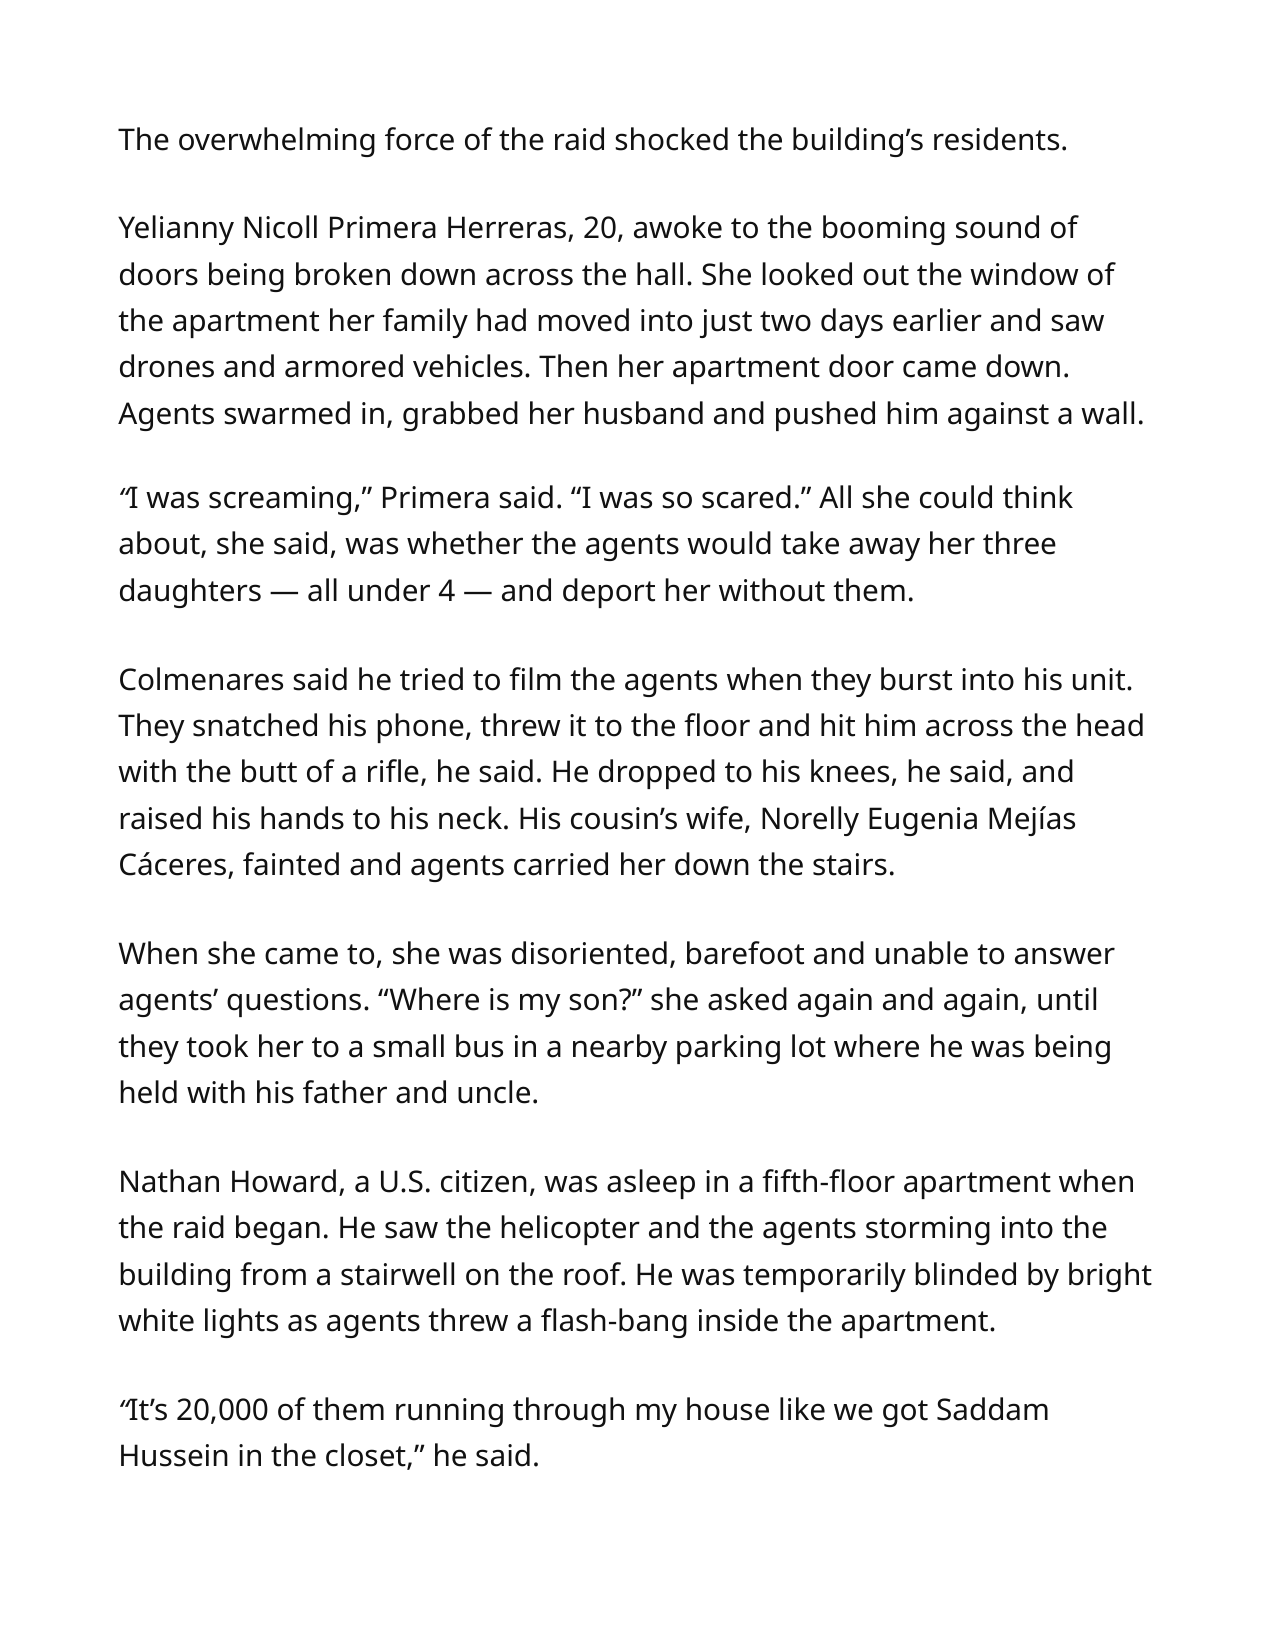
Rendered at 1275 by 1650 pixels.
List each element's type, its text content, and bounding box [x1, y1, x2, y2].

text Nathan Howard, a U.S. citizen, was asleep in a fifth-floor apartment when the raid began. He saw the helicopter and the agents storming into the building from a stairwell on the roof. He was temporarily blinded by bright white lights as agents threw a flash-bang inside the apartment. [118, 1161, 1157, 1340]
text “It’s 20,000 of them running through my house like we got Saddam Hussein in the closet,” he said. [118, 1389, 1157, 1476]
text “I was screaming,” Primera said. “I was so scared.” All she could think about, she said, was whether the agents would take away her three daughters — all under 4 — and deport her without them. [118, 477, 1157, 610]
text Colmenares said he tried to film the agents when they burst into his unit. They snatched his phone, threw it to the floor and hit him across the head with the butt of a rifle, he said. He dropped to his knees, he said, and raised his hands to his neck. His cousin’s wife, Norelly Eugenia Mejías Cáceres, fainted and agents carried her down the stairs. [118, 658, 1157, 884]
text When she came to, she was disoriented, barefoot and unable to answer agents’ questions. “Where is my son?” she asked again and again, until they took her to a small bus in a nearby parking lot where he was being held with his father and uncle. [118, 933, 1157, 1112]
text Yelianny Nicoll Primera Herreras, 20, awoke to the booming sound of doors being broken down across the hall. She looked out the window of the apartment her family had moved into just two days earlier and saw drones and armored vehicles. Then her apartment door came down. Agents swarmed in, grabbed her husband and pushed him against a wall. [118, 207, 1157, 433]
text The overwhelming force of the raid shocked the building’s residents. [118, 118, 1157, 158]
